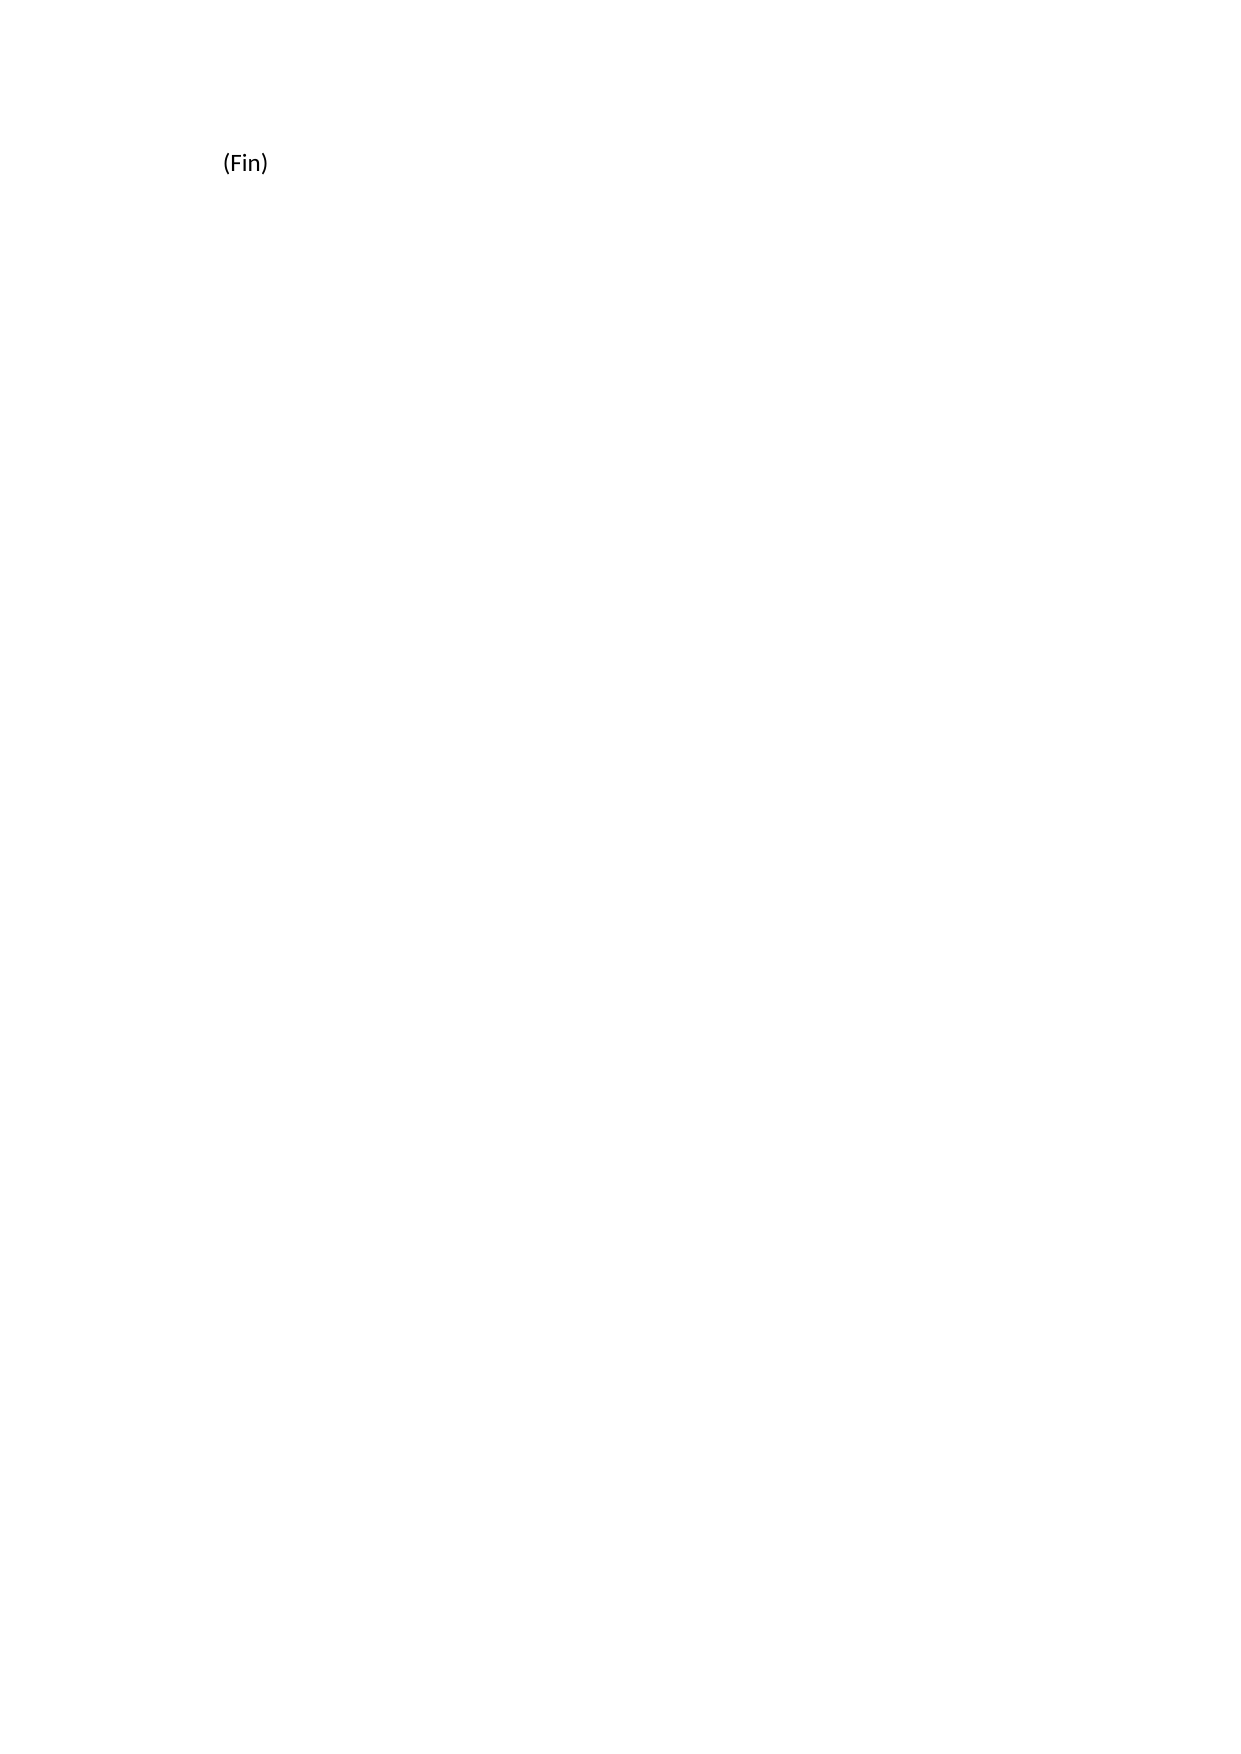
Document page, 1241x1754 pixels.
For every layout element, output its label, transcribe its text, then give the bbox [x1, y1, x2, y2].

list (Fin) [223, 148, 1093, 178]
